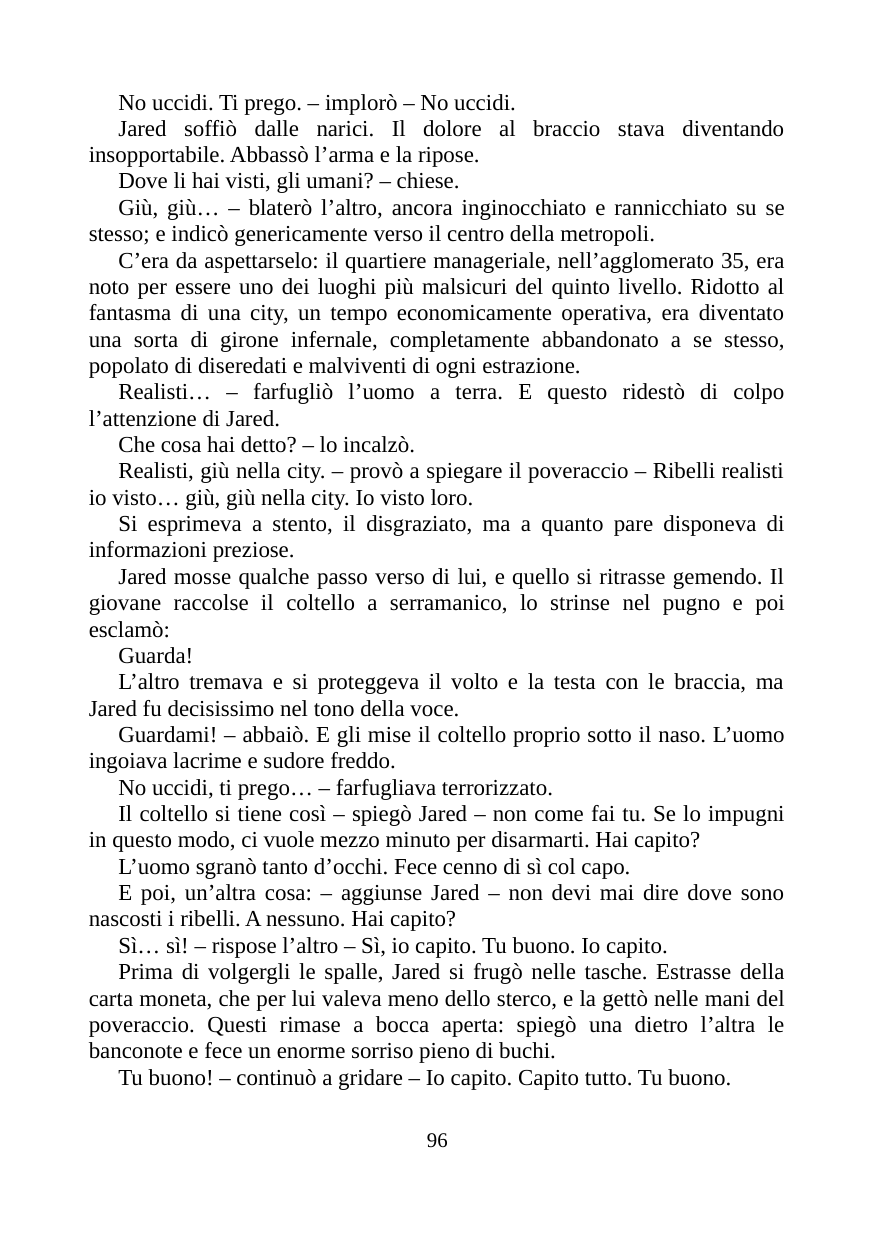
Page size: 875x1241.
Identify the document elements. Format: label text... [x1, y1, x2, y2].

text Realisti… – farfugliò l’uomo a terra. E questo ridestò di colpo l’attenzione di Jared. [88, 378, 786, 431]
text Guardami! – abbaiò. E gli mise il coltello proprio sotto il naso. L’uomo ingoiava lacrime e sudore freddo. [88, 721, 786, 774]
text Il coltello si tiene così – spiegò Jared – non come fai tu. Se lo impugni in questo modo, ci vuole mezzo minuto per disarmarti. Hai capito? [88, 800, 786, 853]
text E poi, un’altra cosa: – aggiunse Jared – non devi mai dire dove sono nascosti i ribelli. A nessuno. Hai capito? [88, 879, 786, 932]
text No uccidi, ti prego… – farfugliava terrorizzato. [88, 774, 786, 800]
text Jared soffiò dalle narici. Il dolore al braccio stava diventando insopportabile. Abbassò l’arma e la ripose. [88, 115, 786, 168]
text Jared mosse qualche passo verso di lui, e quello si ritrasse gemendo. Il giovane raccolse il coltello a serramanico, lo strinse nel pugno e poi esclamò: [88, 563, 786, 642]
text Prima di volgergli le spalle, Jared si frugò nelle tasche. Estrasse della carta moneta, che per lui valeva meno dello sterco, e la gettò nelle mani del poveraccio. Questi rimase a bocca aperta: spiegò una dietro l’altra le banconote e fece un enorme sorriso pieno di buchi. [88, 958, 786, 1064]
text Sì… sì! – rispose l’altro – Sì, io capito. Tu buono. Io capito. [88, 932, 786, 958]
text Che cosa hai detto? – lo incalzò. [88, 431, 786, 457]
text C’era da aspettarselo: il quartiere manageriale, nell’agglomerato 35, era noto per essere uno dei luoghi più malsicuri del quinto livello. Ridotto al fantasma di una city, un tempo economicamente operativa, era diventato una sorta di girone infernale, completamente abbandonato a se stesso, popolato di diseredati e malviventi di ogni estrazione. [88, 247, 786, 378]
text L’uomo sgranò tanto d’occhi. Fece cenno di sì col capo. [88, 853, 786, 879]
text Guarda! [88, 642, 786, 668]
text L’altro tremava e si proteggeva il volto e la testa con le braccia, ma Jared fu decisissimo nel tono della voce. [88, 668, 786, 721]
text Realisti, giù nella city. – provò a spiegare il poveraccio – Ribelli realisti io visto… giù, giù nella city. Io visto loro. [88, 457, 786, 510]
text No uccidi. Ti prego. – implorò – No uccidi. [88, 88, 786, 115]
text Dove li hai visti, gli umani? – chiese. [88, 168, 786, 194]
text Tu buono! – continuò a gridare – Io capito. Capito tutto. Tu buono. [88, 1064, 786, 1090]
text Giù, giù… – blaterò l’altro, ancora inginocchiato e rannicchiato su se stesso; e indicò genericamente verso il centro della metropoli. [88, 194, 786, 247]
text Si esprimeva a stento, il disgraziato, ma a quanto pare disponeva di informazioni preziose. [88, 510, 786, 563]
